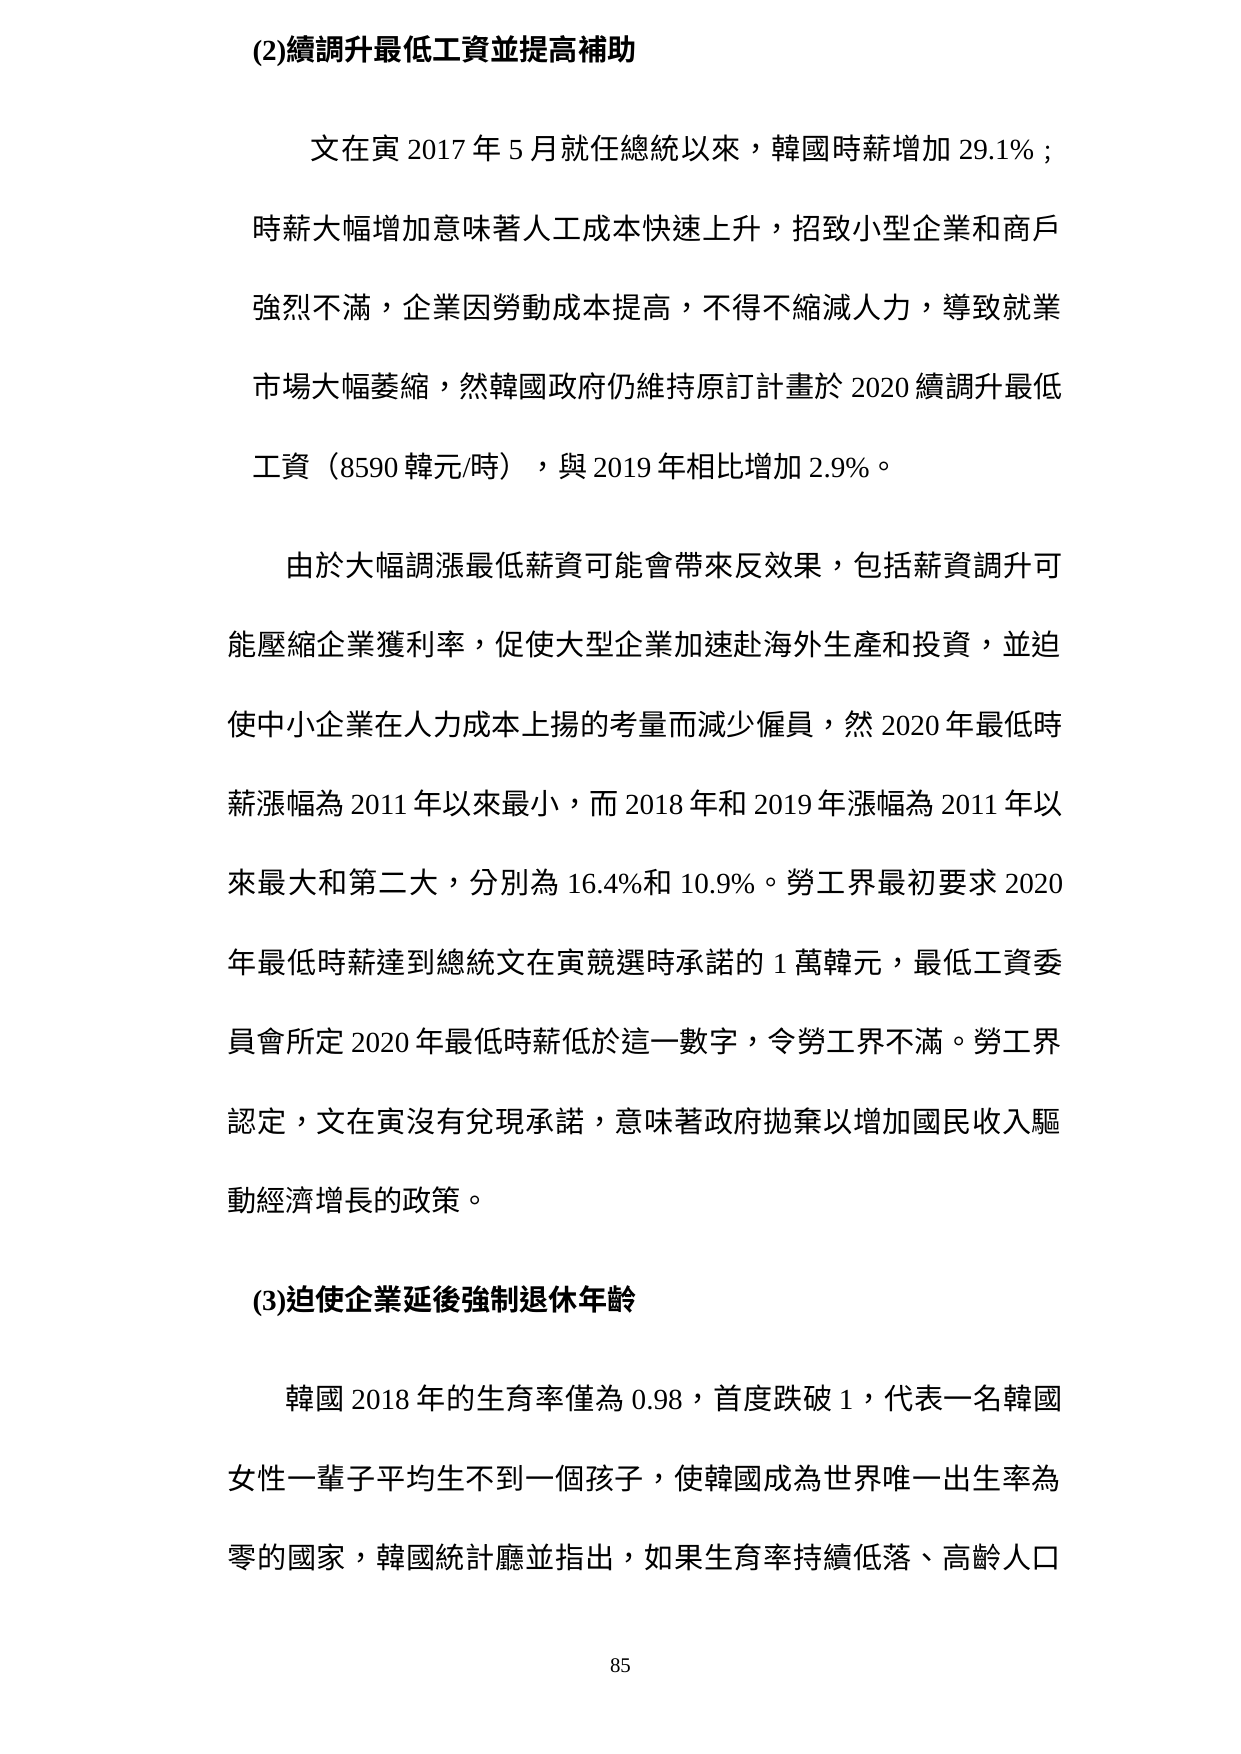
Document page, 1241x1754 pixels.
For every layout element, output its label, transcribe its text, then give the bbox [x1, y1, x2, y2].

text (3)迫使企業延後強制退休年齡 [252, 1258, 1063, 1338]
text 由於大幅調漲最低薪資可能會帶來反效果，包括薪資調升可能壓縮企業獲利率，促使大型企業加速赴海外生產和投資，並迫使中小企業在人力成本上揚的考量而減少僱員，然2020年最低時薪漲幅為2011年以來最小，而2018年和2019年漲幅為2011年以來最大和第二大，分別為16.4%和10.9%。勞工界最初要求2020年最低時薪達到總統文在寅競選時承諾的1萬韓元，最低工資委員會所定2020年最低時薪低於這一數字，令勞工界不滿。勞工界認定，文在寅沒有兌現承諾，意味著政府拋棄以增加國民收入驅動經濟增長的政策。 [227, 524, 1063, 1238]
text (2)續調升最低工資並提高補助 [252, 8, 1063, 88]
text 文在寅2017年5月就任總統以來，韓國時薪增加29.1%﹔時薪大幅增加意味著人工成本快速上升，招致小型企業和商戶強烈不滿，企業因勞動成本提高，不得不縮減人力，導致就業市場大幅萎縮，然韓國政府仍維持原訂計畫於2020續調升最低工資（8590韓元/時），與2019年相比增加2.9%。 [252, 107, 1063, 504]
text 韓國2018年的生育率僅為0.98，首度跌破1，代表一名韓國女性一輩子平均生不到一個孩子，使韓國成為世界唯一出生率為零的國家，韓國統計廳並指出，如果生育率持續低落、高齡人口 [227, 1357, 1063, 1596]
